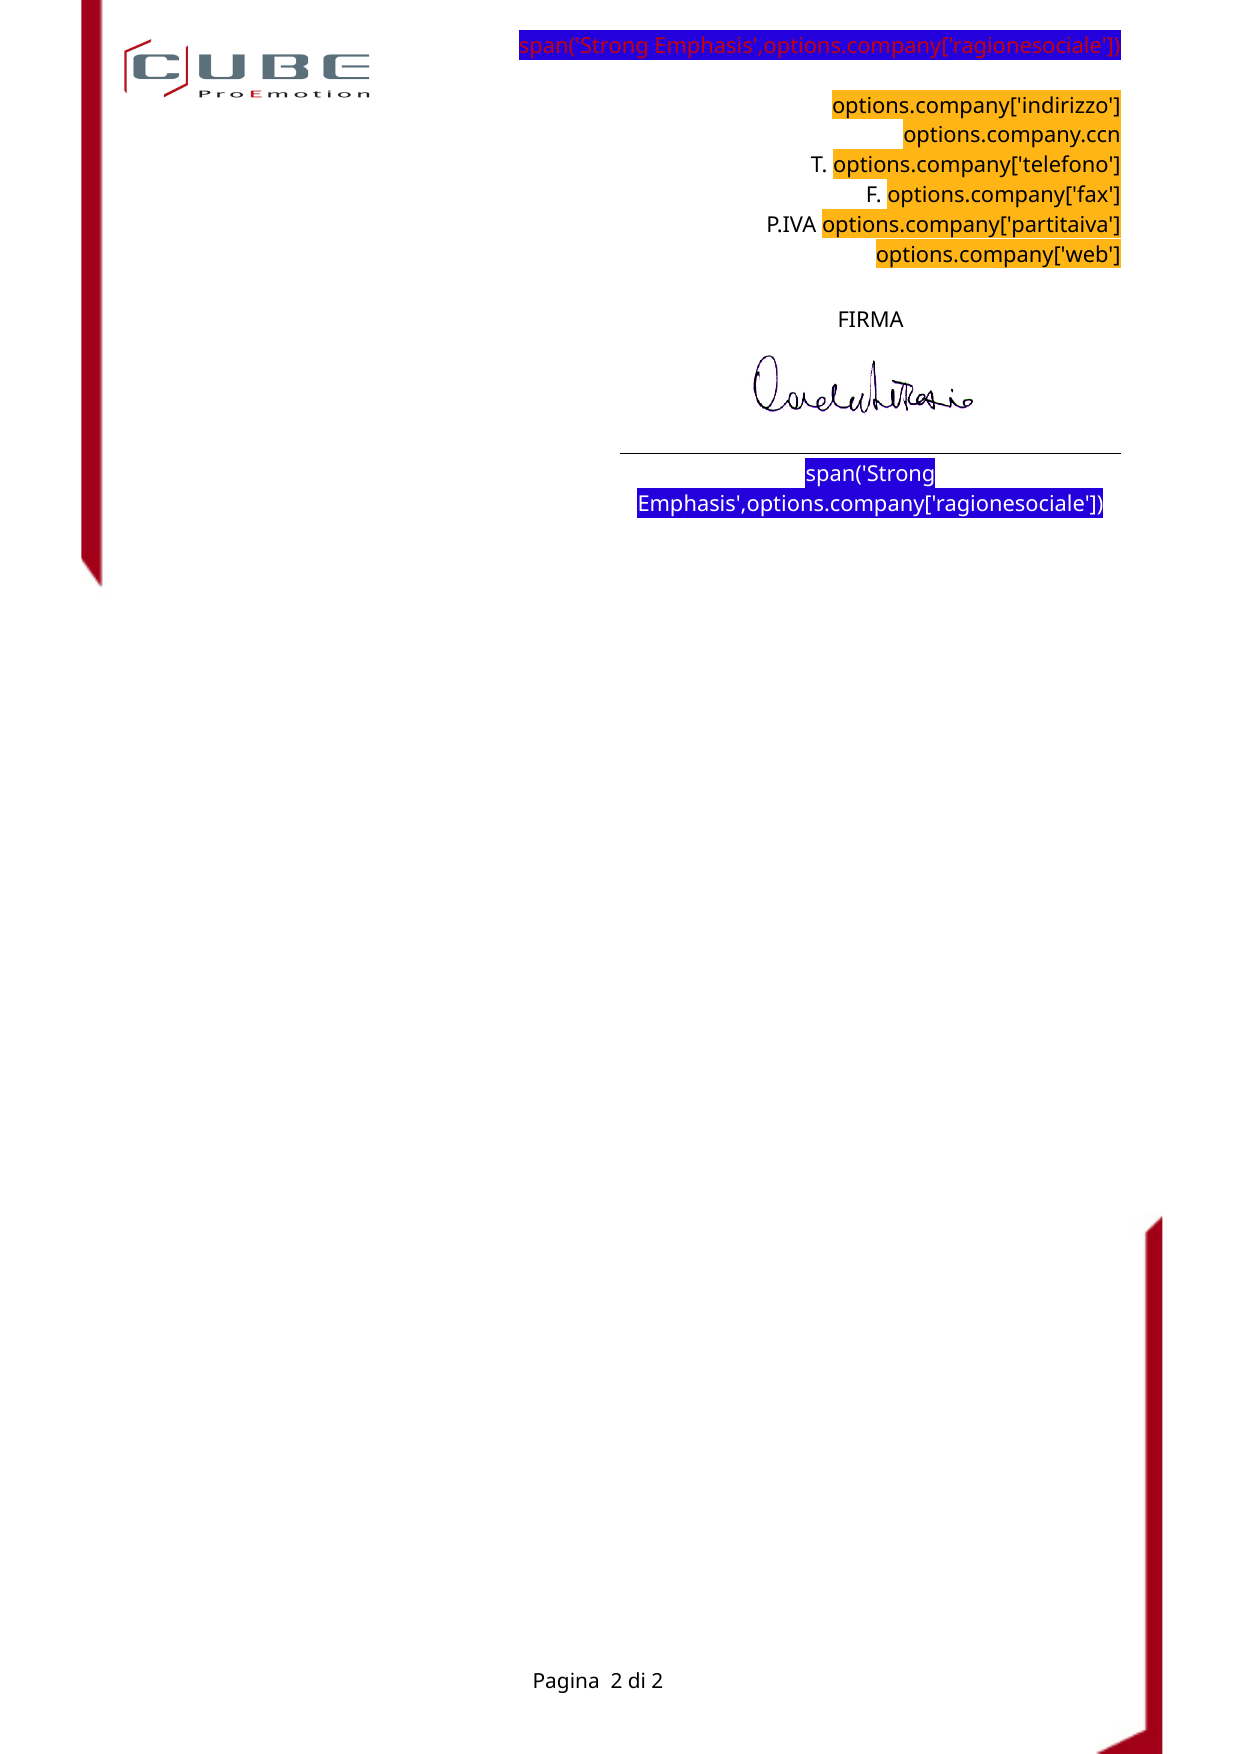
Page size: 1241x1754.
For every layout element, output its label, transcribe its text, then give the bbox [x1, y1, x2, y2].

table_cell [453, 340, 620, 452]
picture [738, 345, 1003, 417]
table_header FIRMA [620, 298, 1121, 339]
table_cell [119, 340, 337, 452]
table_cell [338, 453, 453, 523]
picture [81, 0, 107, 599]
picture [121, 37, 372, 99]
table_cell [119, 453, 337, 523]
table_cell span('Strong Emphasis',options.company['ragionesociale']) [620, 454, 1121, 523]
table_cell [338, 340, 453, 452]
picture [1095, 1211, 1163, 1754]
table_header [119, 298, 337, 339]
table_cell [453, 453, 620, 523]
table_header [338, 298, 453, 339]
table_cell [620, 340, 1121, 452]
table_header [453, 298, 620, 339]
